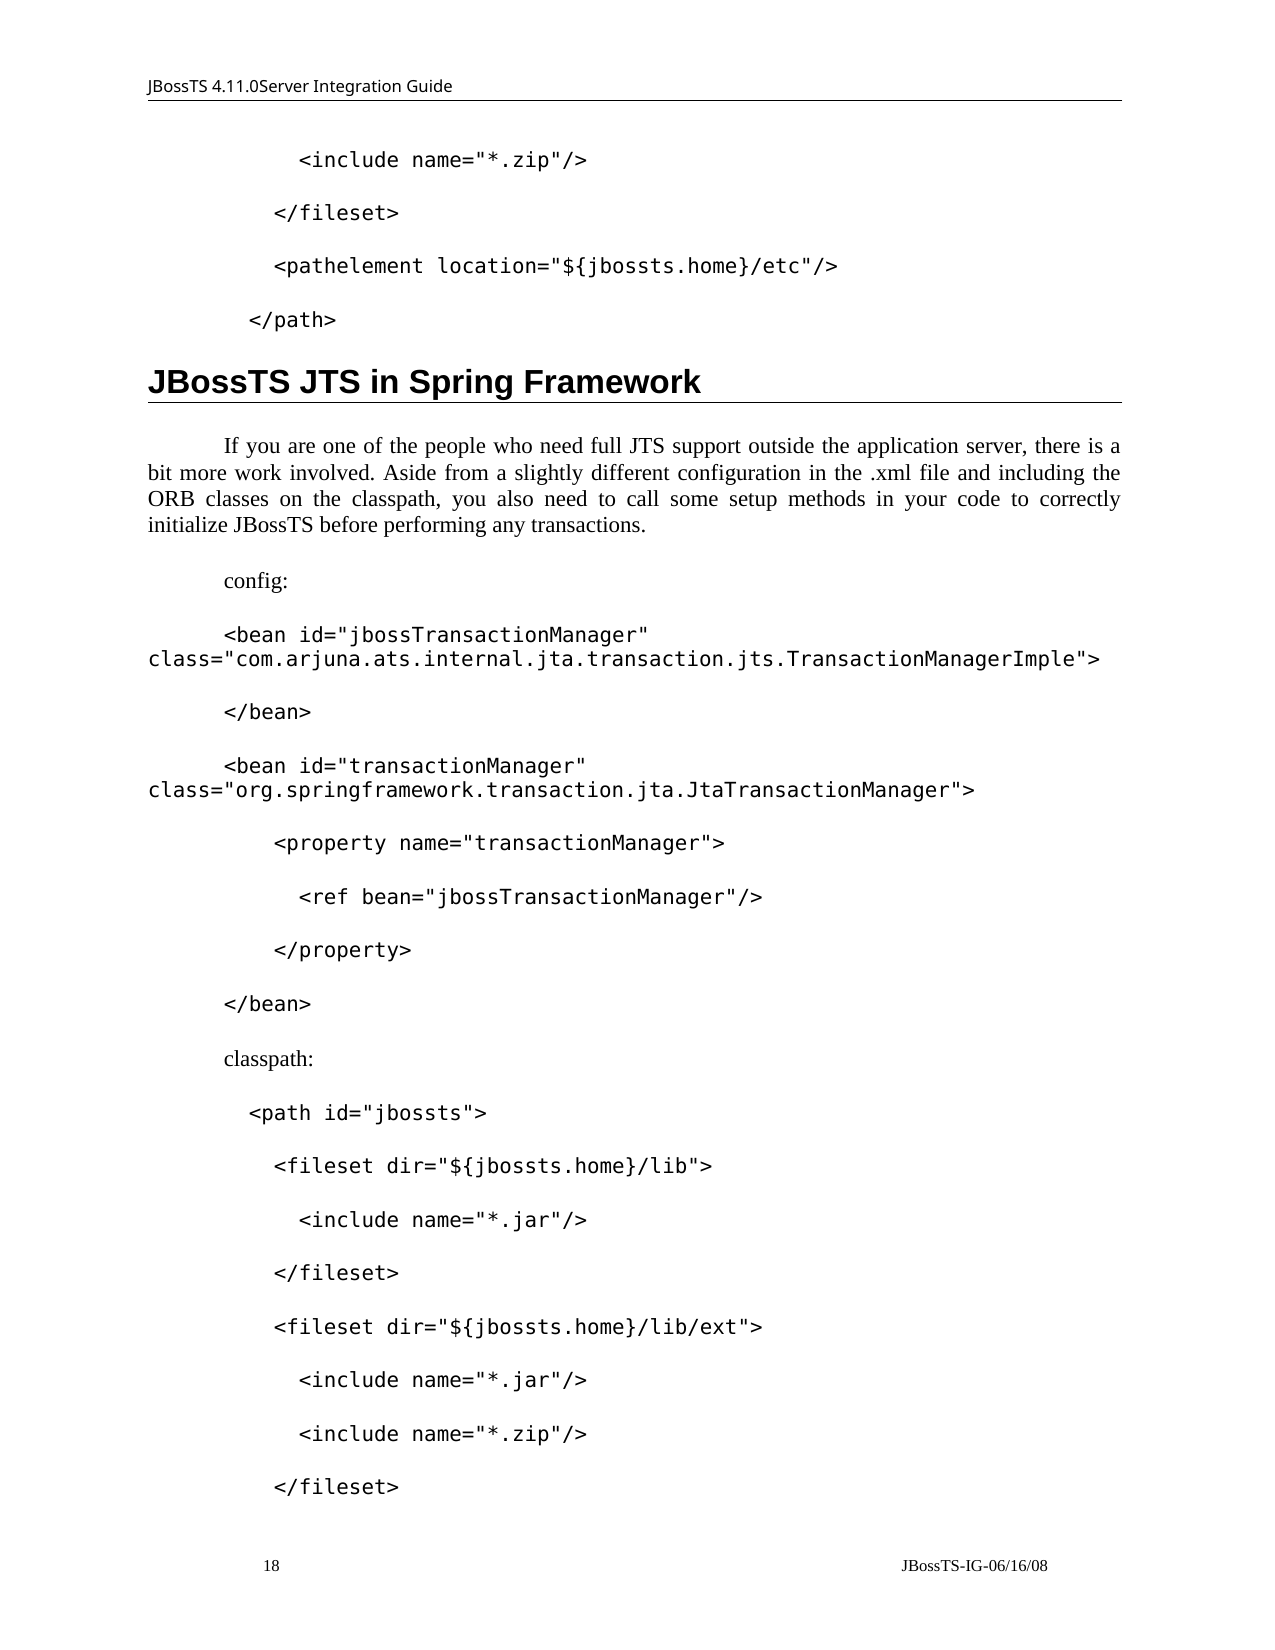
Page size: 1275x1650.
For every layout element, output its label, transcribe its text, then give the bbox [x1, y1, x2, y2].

text </bean> [148, 992, 1122, 1016]
text <fileset dir="${jbossts.home}/lib/ext"> [148, 1315, 1122, 1339]
text </fileset> [148, 201, 1122, 225]
text </property> [148, 938, 1122, 963]
text </fileset> [148, 1475, 1122, 1499]
text <include name="*.jar"/> [148, 1208, 1122, 1232]
text <property name="transactionManager"> [148, 831, 1122, 856]
text </path> [148, 308, 1122, 332]
text <bean id="jbossTransactionManager" class="com.arjuna.ats.internal.jta.transaction.jts.TransactionManagerImple"> [148, 623, 1122, 671]
subtitle JBossTS JTS in Spring Framework [148, 362, 1122, 402]
text If you are one of the people who need full JTS support outside the application server, there is a bit more work involved. Aside from a slightly different configuration in the .xml file and including the ORB classes on the classpath, you also need to call some setup methods in your code to correctly initialize JBossTS before performing any transactions. [148, 432, 1122, 538]
text </bean> [148, 700, 1122, 724]
text <include name="*.zip"/> [148, 148, 1122, 172]
text <bean id="transactionManager" class="org.springframework.transaction.jta.JtaTransactionManager"> [148, 754, 1122, 802]
text <include name="*.zip"/> [148, 1422, 1122, 1446]
text <path id="jbossts"> [148, 1101, 1122, 1125]
text </fileset> [148, 1261, 1122, 1286]
text <pathelement location="${jbossts.home}/etc"/> [148, 254, 1122, 279]
text <ref bean="jbossTransactionManager"/> [148, 885, 1122, 909]
text <fileset dir="${jbossts.home}/lib"> [148, 1154, 1122, 1179]
text config: [148, 567, 1122, 593]
text <include name="*.jar"/> [148, 1368, 1122, 1392]
text classpath: [148, 1046, 1122, 1072]
